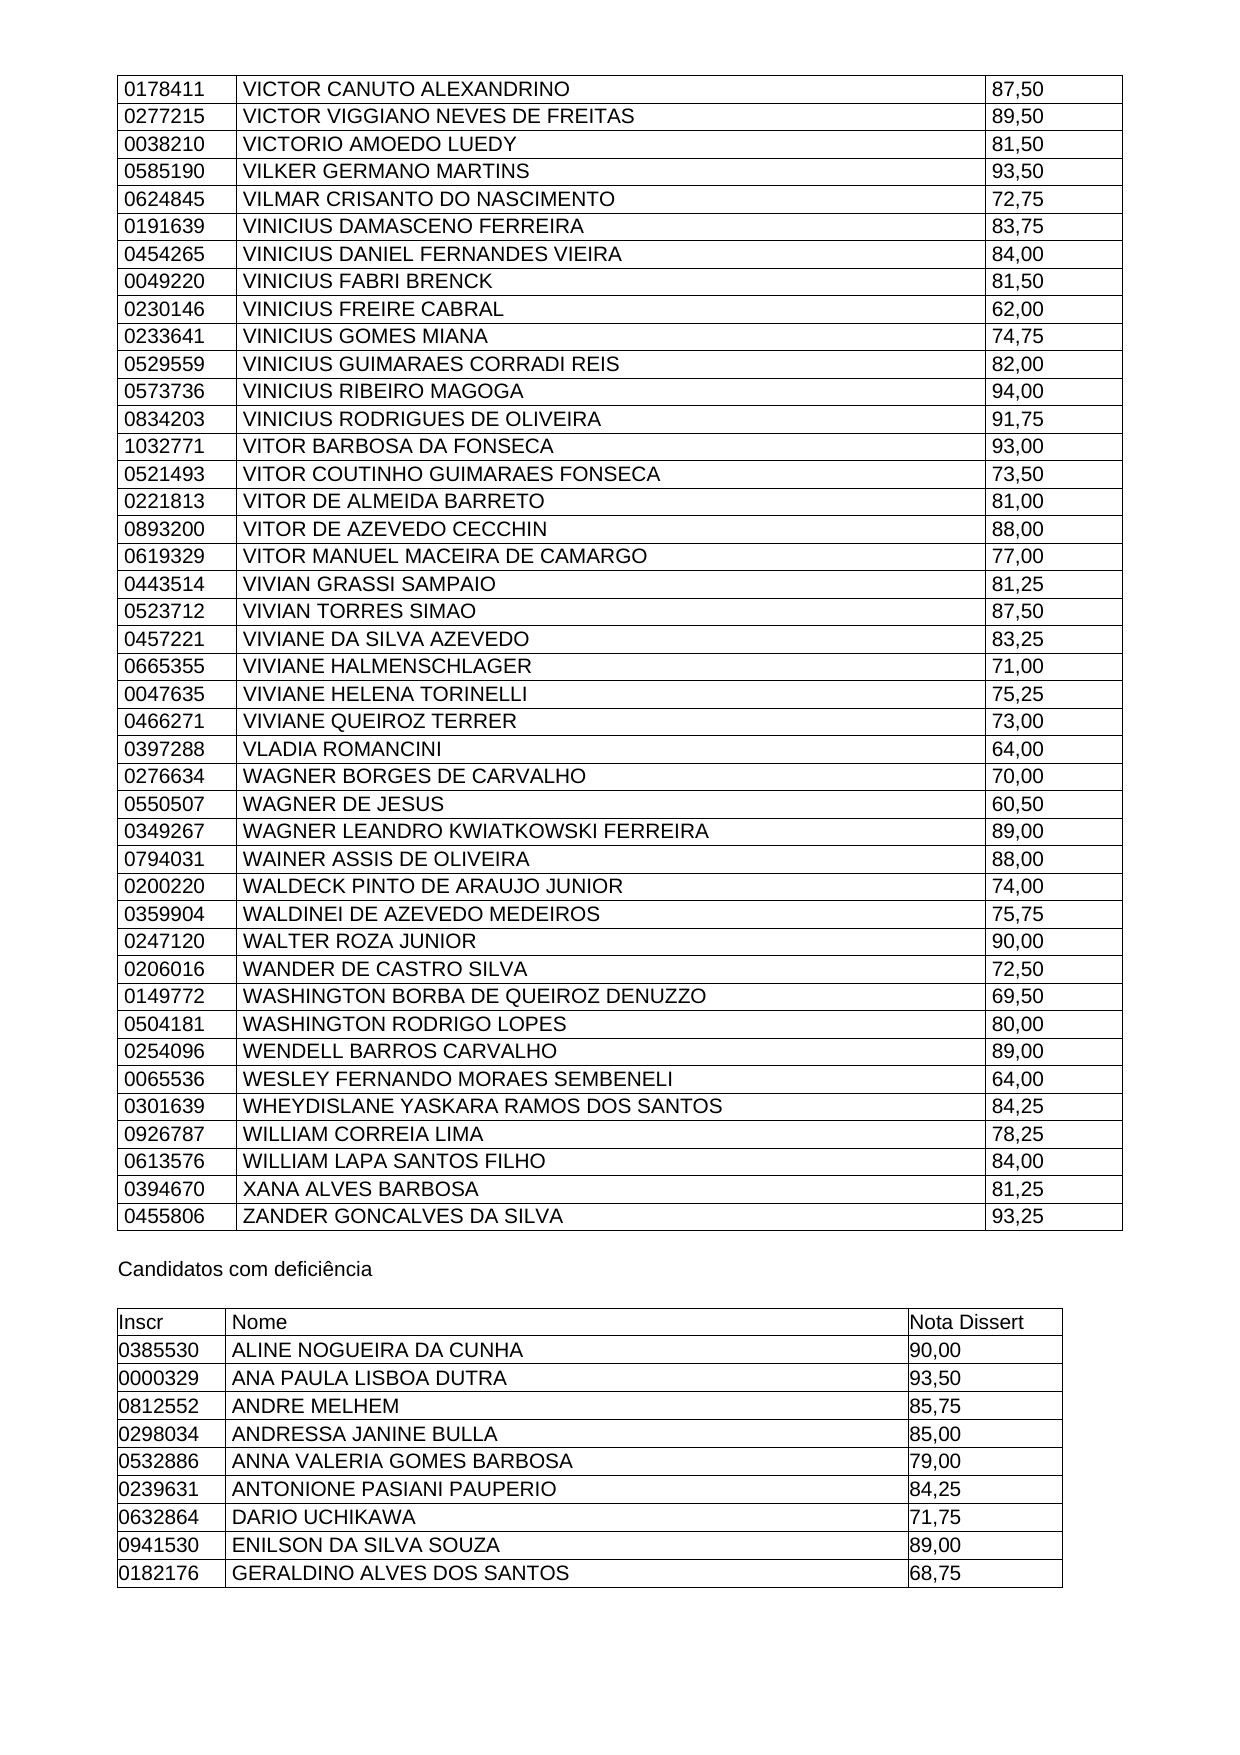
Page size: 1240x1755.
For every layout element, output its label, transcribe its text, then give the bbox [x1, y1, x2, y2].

table_cell WILLIAM LAPA SANTOS FILHO [237, 1149, 985, 1175]
table_cell 0585190 [118, 159, 236, 185]
table_cell VITOR DE ALMEIDA BARRETO [237, 489, 985, 515]
table_cell VILMAR CRISANTO DO NASCIMENTO [237, 186, 985, 212]
table_cell VICTOR CANUTO ALEXANDRINO [237, 76, 985, 102]
table_cell 81,25 [986, 1176, 1122, 1202]
table_cell 0619329 [118, 544, 236, 570]
table_cell WASHINGTON RODRIGO LOPES [237, 1011, 985, 1037]
table_cell 0178411 [118, 76, 236, 102]
table_cell 84,25 [986, 1094, 1122, 1120]
table_cell 0466271 [118, 709, 236, 735]
table_cell VIVIANE DA SILVA AZEVEDO [237, 626, 985, 652]
table_cell 64,00 [986, 1066, 1122, 1092]
table_cell 0504181 [118, 1011, 236, 1037]
table_cell 0941530 [118, 1532, 225, 1559]
table_cell 83,25 [986, 626, 1122, 652]
table_cell 0624845 [118, 186, 236, 212]
table_cell ALINE NOGUEIRA DA CUNHA [226, 1336, 908, 1363]
table_cell VINICIUS GUIMARAES CORRADI REIS [237, 351, 985, 377]
table_cell 0359904 [118, 901, 236, 927]
table_cell 0573736 [118, 379, 236, 405]
table_cell VIVIAN GRASSI SAMPAIO [237, 571, 985, 597]
table_cell 84,25 [909, 1476, 1062, 1503]
table_cell 89,00 [909, 1532, 1062, 1559]
table_cell VINICIUS FABRI BRENCK [237, 269, 985, 295]
table_cell 0038210 [118, 131, 236, 157]
table_cell VICTORIO AMOEDO LUEDY [237, 131, 985, 157]
table_cell XANA ALVES BARBOSA [237, 1176, 985, 1202]
table_cell 0047635 [118, 681, 236, 707]
table_cell 73,00 [986, 709, 1122, 735]
table_cell 0550507 [118, 791, 236, 817]
table_cell 0191639 [118, 214, 236, 240]
table_cell 93,50 [986, 159, 1122, 185]
table_cell WALDECK PINTO DE ARAUJO JUNIOR [237, 874, 985, 900]
table_cell 0397288 [118, 736, 236, 762]
table_cell GERALDINO ALVES DOS SANTOS [226, 1560, 908, 1587]
table_cell WALTER ROZA JUNIOR [237, 929, 985, 955]
table_cell 0385530 [118, 1336, 225, 1363]
table_cell 0613576 [118, 1149, 236, 1175]
table_cell 0523712 [118, 599, 236, 625]
table_cell 0521493 [118, 461, 236, 487]
table_cell ANDRESSA JANINE BULLA [226, 1420, 908, 1447]
table_cell 88,00 [986, 516, 1122, 542]
table_cell 0206016 [118, 956, 236, 982]
table_cell 75,75 [986, 901, 1122, 927]
table_header Nome [226, 1309, 908, 1335]
table_cell 0443514 [118, 571, 236, 597]
table_cell 0149772 [118, 984, 236, 1010]
table_cell 72,75 [986, 186, 1122, 212]
table_cell 71,75 [909, 1504, 1062, 1531]
table_cell ENILSON DA SILVA SOUZA [226, 1532, 908, 1559]
table_cell 80,00 [986, 1011, 1122, 1037]
table_cell 0277215 [118, 104, 236, 130]
table_cell 89,00 [986, 1039, 1122, 1065]
table_cell VIVIAN TORRES SIMAO [237, 599, 985, 625]
table_cell 0457221 [118, 626, 236, 652]
table_cell 0301639 [118, 1094, 236, 1120]
table_cell 0349267 [118, 819, 236, 845]
table_cell 0834203 [118, 406, 236, 432]
table_cell VLADIA ROMANCINI [237, 736, 985, 762]
table_header Nota Dissert [909, 1309, 1062, 1335]
table_cell 73,50 [986, 461, 1122, 487]
text Candidatos com deficiência [118, 1257, 1152, 1281]
table_cell 0182176 [118, 1560, 225, 1587]
table_cell WHEYDISLANE YASKARA RAMOS DOS SANTOS [237, 1094, 985, 1120]
table_cell VILKER GERMANO MARTINS [237, 159, 985, 185]
table_cell WALDINEI DE AZEVEDO MEDEIROS [237, 901, 985, 927]
table_cell VIVIANE HALMENSCHLAGER [237, 654, 985, 680]
table_cell 0893200 [118, 516, 236, 542]
table_cell 0529559 [118, 351, 236, 377]
table_cell 72,50 [986, 956, 1122, 982]
table_cell 89,00 [986, 819, 1122, 845]
table_cell 87,50 [986, 76, 1122, 102]
table_cell VICTOR VIGGIANO NEVES DE FREITAS [237, 104, 985, 130]
table_cell 79,00 [909, 1448, 1062, 1475]
table_cell 0247120 [118, 929, 236, 955]
table_cell WAINER ASSIS DE OLIVEIRA [237, 846, 985, 872]
table_cell VITOR BARBOSA DA FONSECA [237, 434, 985, 460]
table_cell 93,25 [986, 1204, 1122, 1230]
table_cell 0455806 [118, 1204, 236, 1230]
table_cell 85,00 [909, 1420, 1062, 1447]
table_cell WILLIAM CORREIA LIMA [237, 1121, 985, 1147]
table_cell 0812552 [118, 1392, 225, 1419]
table_cell VITOR DE AZEVEDO CECCHIN [237, 516, 985, 542]
table_cell 1032771 [118, 434, 236, 460]
table_cell 60,50 [986, 791, 1122, 817]
table_cell 84,00 [986, 1149, 1122, 1175]
table_cell WESLEY FERNANDO MORAES SEMBENELI [237, 1066, 985, 1092]
table_cell 0200220 [118, 874, 236, 900]
table_cell 90,00 [909, 1336, 1062, 1363]
table_cell 0000329 [118, 1364, 225, 1391]
table_cell 74,75 [986, 324, 1122, 350]
table_cell 83,75 [986, 214, 1122, 240]
table_cell VINICIUS DAMASCENO FERREIRA [237, 214, 985, 240]
table_header Inscr [118, 1309, 225, 1335]
table_cell 74,00 [986, 874, 1122, 900]
table_cell 93,50 [909, 1364, 1062, 1391]
table_cell 82,00 [986, 351, 1122, 377]
table_cell ANTONIONE PASIANI PAUPERIO [226, 1476, 908, 1503]
table_cell ANA PAULA LISBOA DUTRA [226, 1364, 908, 1391]
table_cell VIVIANE HELENA TORINELLI [237, 681, 985, 707]
table_cell 0230146 [118, 296, 236, 322]
table_cell 0394670 [118, 1176, 236, 1202]
table_cell WAGNER DE JESUS [237, 791, 985, 817]
table_cell VITOR COUTINHO GUIMARAES FONSECA [237, 461, 985, 487]
table_cell 89,50 [986, 104, 1122, 130]
table_cell 69,50 [986, 984, 1122, 1010]
table_cell 85,75 [909, 1392, 1062, 1419]
table_cell 81,25 [986, 571, 1122, 597]
table_cell 0298034 [118, 1420, 225, 1447]
table_cell 0665355 [118, 654, 236, 680]
table_cell 0926787 [118, 1121, 236, 1147]
table_cell WASHINGTON BORBA DE QUEIROZ DENUZZO [237, 984, 985, 1010]
table_cell 62,00 [986, 296, 1122, 322]
table_cell VIVIANE QUEIROZ TERRER [237, 709, 985, 735]
table_cell VINICIUS RODRIGUES DE OLIVEIRA [237, 406, 985, 432]
table_cell ANNA VALERIA GOMES BARBOSA [226, 1448, 908, 1475]
table_cell 0532886 [118, 1448, 225, 1475]
table_cell 90,00 [986, 929, 1122, 955]
table_cell 0454265 [118, 241, 236, 267]
table_cell 84,00 [986, 241, 1122, 267]
table_cell 0049220 [118, 269, 236, 295]
table_cell ANDRE MELHEM [226, 1392, 908, 1419]
table_cell 71,00 [986, 654, 1122, 680]
table_cell 93,00 [986, 434, 1122, 460]
table_cell VINICIUS DANIEL FERNANDES VIEIRA [237, 241, 985, 267]
table_cell 88,00 [986, 846, 1122, 872]
table_cell WAGNER BORGES DE CARVALHO [237, 764, 985, 790]
table_cell 0794031 [118, 846, 236, 872]
table_cell 0239631 [118, 1476, 225, 1503]
table_cell VINICIUS RIBEIRO MAGOGA [237, 379, 985, 405]
table_cell 0276634 [118, 764, 236, 790]
table_cell WENDELL BARROS CARVALHO [237, 1039, 985, 1065]
table_cell 0254096 [118, 1039, 236, 1065]
table_cell 94,00 [986, 379, 1122, 405]
table_cell 70,00 [986, 764, 1122, 790]
table_cell WAGNER LEANDRO KWIATKOWSKI FERREIRA [237, 819, 985, 845]
table_cell VINICIUS FREIRE CABRAL [237, 296, 985, 322]
table_cell 77,00 [986, 544, 1122, 570]
table_cell 0632864 [118, 1504, 225, 1531]
table_cell 0233641 [118, 324, 236, 350]
table_cell ZANDER GONCALVES DA SILVA [237, 1204, 985, 1230]
table_cell 81,00 [986, 489, 1122, 515]
table_cell VITOR MANUEL MACEIRA DE CAMARGO [237, 544, 985, 570]
table_cell 81,50 [986, 269, 1122, 295]
table_cell 0065536 [118, 1066, 236, 1092]
table_cell 0221813 [118, 489, 236, 515]
table_cell WANDER DE CASTRO SILVA [237, 956, 985, 982]
table_cell 91,75 [986, 406, 1122, 432]
table_cell 78,25 [986, 1121, 1122, 1147]
table_cell 81,50 [986, 131, 1122, 157]
table_cell 87,50 [986, 599, 1122, 625]
table_cell VINICIUS GOMES MIANA [237, 324, 985, 350]
table_cell 75,25 [986, 681, 1122, 707]
table_cell DARIO UCHIKAWA [226, 1504, 908, 1531]
table_cell 64,00 [986, 736, 1122, 762]
table_cell 68,75 [909, 1560, 1062, 1587]
